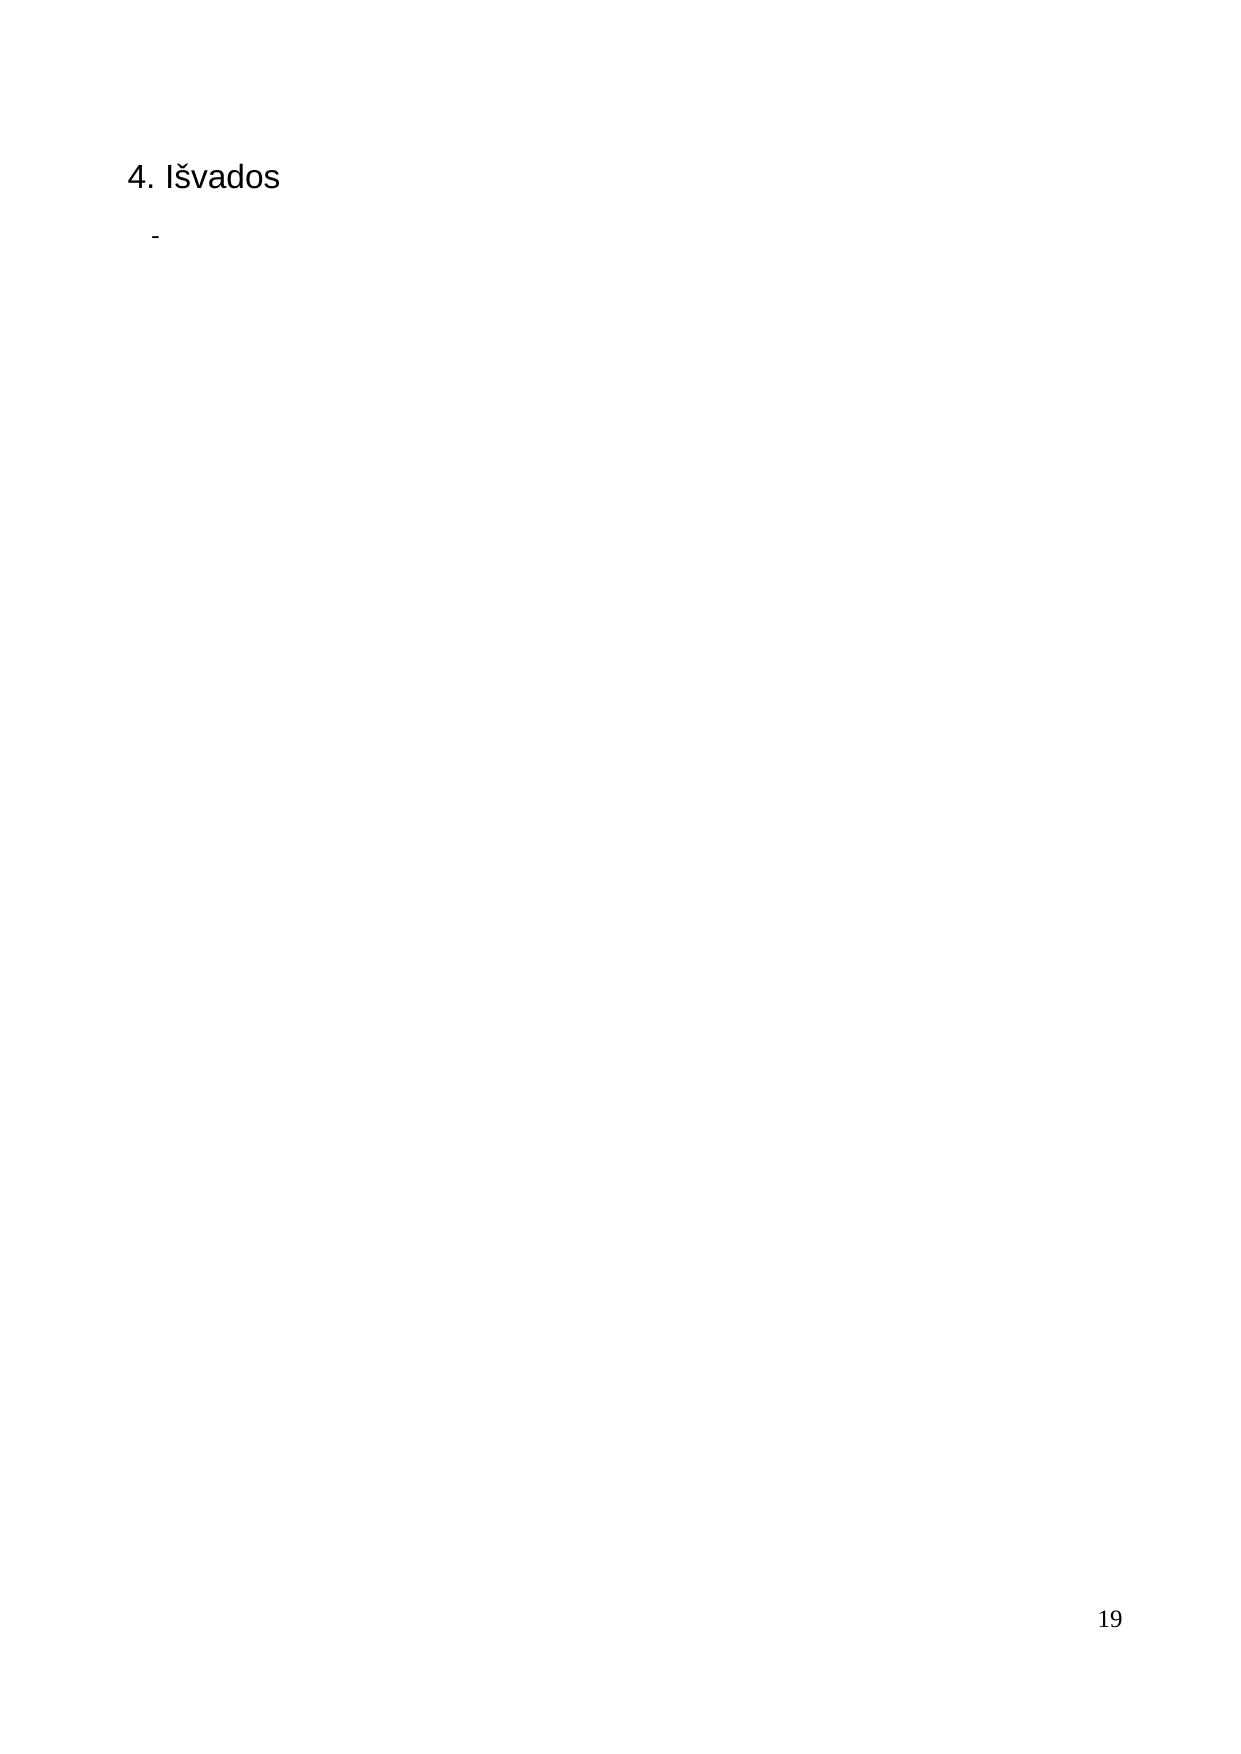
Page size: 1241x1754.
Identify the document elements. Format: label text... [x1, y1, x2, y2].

subtitle Išvados [118, 157, 1122, 196]
text - [118, 220, 1122, 248]
